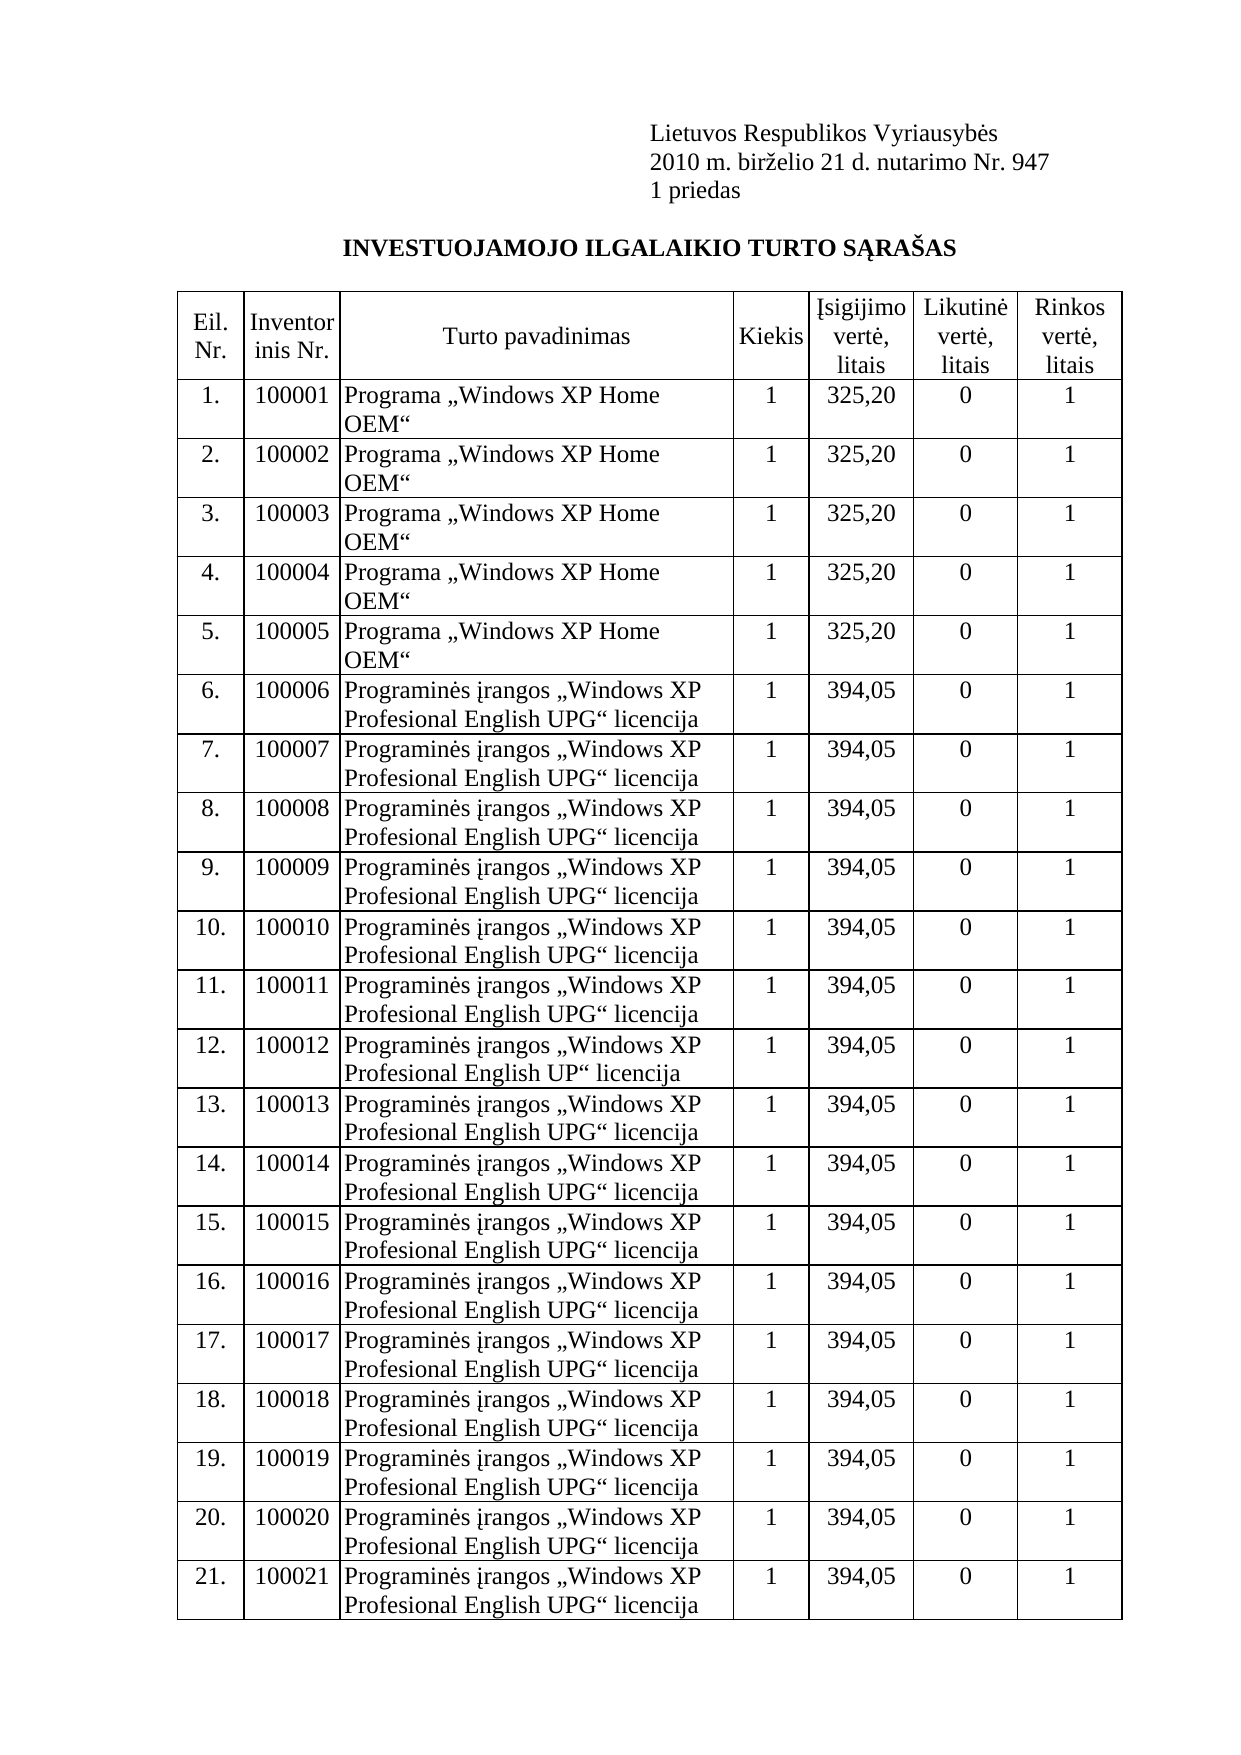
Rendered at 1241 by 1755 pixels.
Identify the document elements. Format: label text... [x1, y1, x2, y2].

table_cell 394,05 [810, 1384, 913, 1442]
table_cell 1. [178, 380, 243, 437]
table_cell 4. [178, 557, 243, 615]
table_cell 1 [1018, 1266, 1121, 1323]
table_cell Programinės įrangos „Windows XP Profesional English UPG“ licencija [341, 1207, 733, 1264]
table_cell Programa „Windows XP Home OEM“ [341, 616, 733, 674]
table_cell 100021 [245, 1561, 339, 1619]
table_cell 0 [914, 912, 1017, 969]
table_cell 100020 [245, 1502, 339, 1560]
table_cell 1 [1018, 912, 1121, 969]
table_cell Programa „Windows XP Home OEM“ [341, 439, 733, 497]
table_cell Programinės įrangos „Windows XP Profesional English UPG“ licencija [341, 1502, 733, 1560]
table_cell 100010 [245, 912, 339, 969]
table_cell 6. [178, 675, 243, 733]
table_cell 325,20 [810, 557, 913, 615]
table_cell 1 [734, 735, 808, 792]
table_cell 11. [178, 971, 243, 1028]
table_header Rinkos vertė, litais [1018, 292, 1121, 378]
table_cell 1 [1018, 971, 1121, 1028]
table_cell 100009 [245, 853, 339, 910]
table_cell 325,20 [810, 439, 913, 497]
table_cell 1 [1018, 380, 1121, 437]
table_cell 1 [734, 793, 808, 851]
table_cell 394,05 [810, 793, 913, 851]
table_cell 1 [734, 380, 808, 437]
table_cell 100011 [245, 971, 339, 1028]
table_cell 13. [178, 1089, 243, 1146]
table_cell 1 [1018, 616, 1121, 674]
table_cell 394,05 [810, 675, 913, 733]
table_cell 100008 [245, 793, 339, 851]
table_cell 394,05 [810, 1325, 913, 1382]
table_cell Programinės įrangos „Windows XP Profesional English UPG“ licencija [341, 1384, 733, 1442]
table_cell 0 [914, 1266, 1017, 1323]
table_cell Programa „Windows XP Home OEM“ [341, 380, 733, 437]
table_cell 0 [914, 675, 1017, 733]
table_cell 100003 [245, 498, 339, 556]
table_cell 18. [178, 1384, 243, 1442]
table_cell 5. [178, 616, 243, 674]
table_cell 100017 [245, 1325, 339, 1382]
table_cell 0 [914, 1148, 1017, 1205]
table_cell 325,20 [810, 498, 913, 556]
table_cell 0 [914, 439, 1017, 497]
table_cell 1 [734, 616, 808, 674]
table_cell 21. [178, 1561, 243, 1619]
table_cell 100004 [245, 557, 339, 615]
table_cell 100002 [245, 439, 339, 497]
table_cell 1 [734, 971, 808, 1028]
table_cell 1 [734, 1089, 808, 1146]
table_cell Programinės įrangos „Windows XP Profesional English UPG“ licencija [341, 675, 733, 733]
table_cell 1 [734, 1030, 808, 1087]
table_cell 20. [178, 1502, 243, 1560]
table_cell Programinės įrangos „Windows XP Profesional English UPG“ licencija [341, 1325, 733, 1382]
table_header Turto pavadinimas [341, 292, 733, 378]
table_cell 1 [1018, 1030, 1121, 1087]
table_cell 0 [914, 1030, 1017, 1087]
table_header Eil. Nr. [178, 292, 243, 378]
table_cell 19. [178, 1443, 243, 1501]
table_cell 394,05 [810, 1561, 913, 1619]
table_cell Programinės įrangos „Windows XP Profesional English UP“ licencija [341, 1030, 733, 1087]
table_cell 1 [1018, 1207, 1121, 1264]
table_cell 0 [914, 498, 1017, 556]
table_header Inventorinis Nr. [245, 292, 339, 378]
table_cell 325,20 [810, 616, 913, 674]
table_cell 0 [914, 1325, 1017, 1382]
table_cell 100014 [245, 1148, 339, 1205]
table_cell 1 [1018, 1502, 1121, 1560]
table_cell 0 [914, 1384, 1017, 1442]
table_cell 1 [1018, 1148, 1121, 1205]
table_cell Programinės įrangos „Windows XP Profesional English UPG“ licencija [341, 1561, 733, 1619]
table_cell 0 [914, 380, 1017, 437]
table_cell 100018 [245, 1384, 339, 1442]
table_cell 100007 [245, 735, 339, 792]
table_cell 1 [1018, 853, 1121, 910]
table_cell 0 [914, 1443, 1017, 1501]
table_cell 1 [734, 1384, 808, 1442]
table_cell 1 [734, 675, 808, 733]
table_cell Programinės įrangos „Windows XP Profesional English UPG“ licencija [341, 971, 733, 1028]
table_cell 325,20 [810, 380, 913, 437]
table_cell 1 [734, 853, 808, 910]
table_cell 394,05 [810, 971, 913, 1028]
table_cell 9. [178, 853, 243, 910]
table_header Įsigijimo vertė, litais [810, 292, 913, 378]
table_cell 100015 [245, 1207, 339, 1264]
table_cell 1 [1018, 675, 1121, 733]
table_cell 394,05 [810, 1207, 913, 1264]
table_cell 7. [178, 735, 243, 792]
table_cell 1 [1018, 1561, 1121, 1619]
table_cell 394,05 [810, 853, 913, 910]
table_cell 394,05 [810, 912, 913, 969]
table_cell 100001 [245, 380, 339, 437]
table_cell 1 [1018, 793, 1121, 851]
table_cell 1 [734, 1443, 808, 1501]
table_cell 16. [178, 1266, 243, 1323]
table_cell 394,05 [810, 1266, 913, 1323]
table_cell Programinės įrangos „Windows XP Profesional English UPG“ licencija [341, 1443, 733, 1501]
table_cell 0 [914, 1089, 1017, 1146]
table_cell 1 [734, 1207, 808, 1264]
table_cell 0 [914, 616, 1017, 674]
table_cell Programinės įrangos „Windows XP Profesional English UPG“ licencija [341, 853, 733, 910]
table_cell 0 [914, 1502, 1017, 1560]
table_cell 0 [914, 1561, 1017, 1619]
text Lietuvos Respublikos Vyriausybės [649, 118, 1122, 147]
table_cell 1 [734, 1148, 808, 1205]
table_cell 1 [1018, 498, 1121, 556]
table_cell 394,05 [810, 1443, 913, 1501]
table_cell Programinės įrangos „Windows XP Profesional English UPG“ licencija [341, 1266, 733, 1323]
table_cell 0 [914, 793, 1017, 851]
table_cell 1 [1018, 1089, 1121, 1146]
table_cell Programinės įrangos „Windows XP Profesional English UPG“ licencija [341, 1148, 733, 1205]
table_cell 100016 [245, 1266, 339, 1323]
table_cell 1 [734, 1266, 808, 1323]
table_cell 100012 [245, 1030, 339, 1087]
table_cell 1 [1018, 1325, 1121, 1382]
table_cell 100013 [245, 1089, 339, 1146]
table_cell 8. [178, 793, 243, 851]
table_cell 394,05 [810, 1502, 913, 1560]
table_cell 1 [1018, 557, 1121, 615]
table_cell 17. [178, 1325, 243, 1382]
text INVESTUOJAMOJO ILGALAIKIO TURTO SĄRAŠAS [177, 233, 1122, 262]
table_cell 0 [914, 853, 1017, 910]
table_cell 0 [914, 971, 1017, 1028]
table_cell 100005 [245, 616, 339, 674]
table_cell 394,05 [810, 1148, 913, 1205]
table_cell 2. [178, 439, 243, 497]
table_cell 394,05 [810, 1089, 913, 1146]
table_cell 14. [178, 1148, 243, 1205]
table_cell 100019 [245, 1443, 339, 1501]
table_cell 1 [734, 557, 808, 615]
table_cell 15. [178, 1207, 243, 1264]
table_cell 1 [734, 1561, 808, 1619]
table_cell 1 [734, 912, 808, 969]
text 2010 m. birželio 21 d. nutarimo Nr. 947 [649, 147, 1122, 176]
table_cell 100006 [245, 675, 339, 733]
table_cell Programinės įrangos „Windows XP Profesional English UPG“ licencija [341, 912, 733, 969]
table_cell 394,05 [810, 735, 913, 792]
table_cell 0 [914, 1207, 1017, 1264]
table_cell 0 [914, 735, 1017, 792]
table_cell Programa „Windows XP Home OEM“ [341, 557, 733, 615]
table_cell 3. [178, 498, 243, 556]
table_cell 1 [734, 1325, 808, 1382]
text 1 priedas [649, 176, 1122, 204]
table_cell Programinės įrangos „Windows XP Profesional English UPG“ licencija [341, 735, 733, 792]
table_header Kiekis [734, 292, 808, 378]
table_cell 1 [734, 439, 808, 497]
table_cell 1 [1018, 1384, 1121, 1442]
table_cell Programa „Windows XP Home OEM“ [341, 498, 733, 556]
table_cell Programinės įrangos „Windows XP Profesional English UPG“ licencija [341, 793, 733, 851]
table_cell Programinės įrangos „Windows XP Profesional English UPG“ licencija [341, 1089, 733, 1146]
table_cell 1 [734, 498, 808, 556]
table_cell 0 [914, 557, 1017, 615]
table_header Likutinė vertė, litais [914, 292, 1017, 378]
table_cell 1 [734, 1502, 808, 1560]
table_cell 1 [1018, 439, 1121, 497]
table_cell 1 [1018, 735, 1121, 792]
table_cell 394,05 [810, 1030, 913, 1087]
table_cell 10. [178, 912, 243, 969]
table_cell 1 [1018, 1443, 1121, 1501]
table_cell 12. [178, 1030, 243, 1087]
